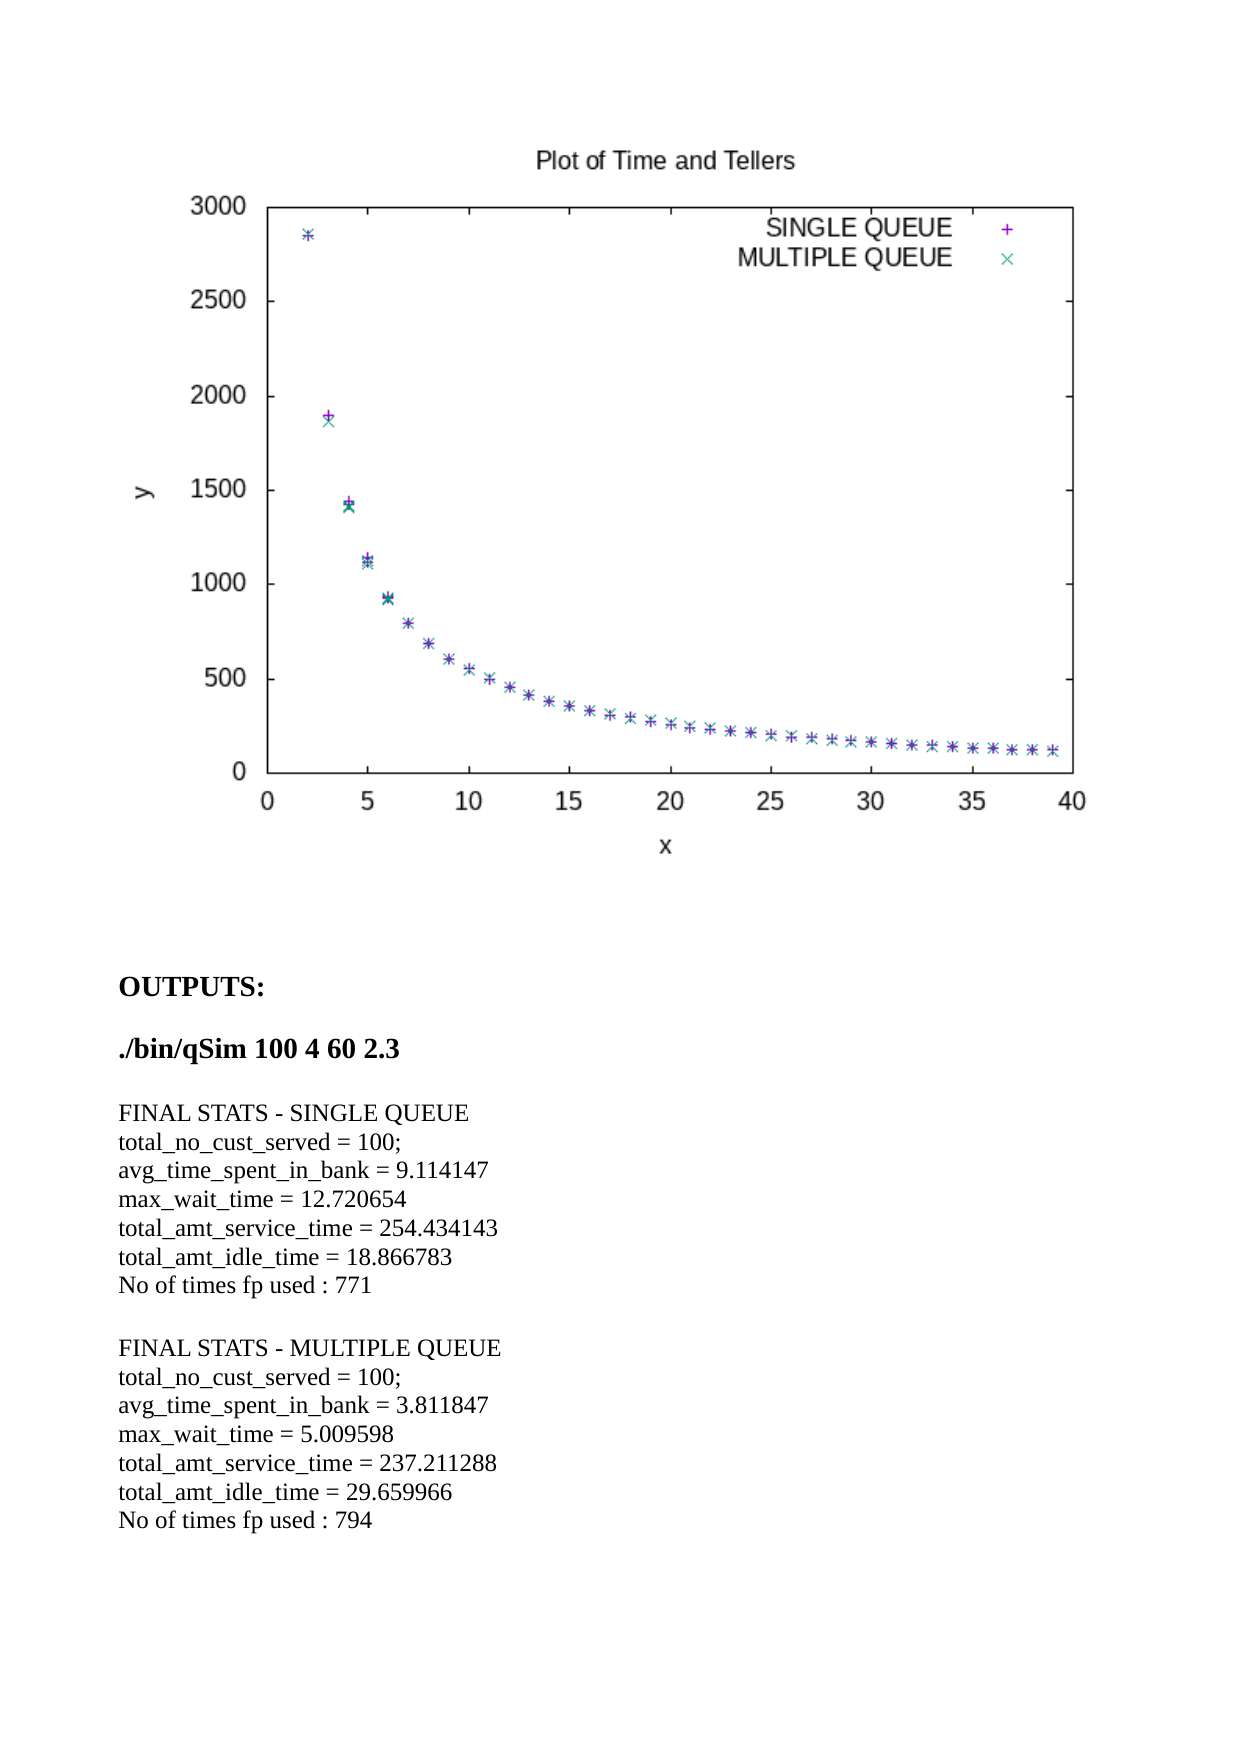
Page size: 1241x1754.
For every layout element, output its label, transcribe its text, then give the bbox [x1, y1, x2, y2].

text total_no_cust_served = 100; [118, 1127, 1122, 1156]
picture [120, 118, 1121, 868]
text total_no_cust_served = 100; [118, 1362, 1122, 1390]
text max_wait_time = 12.720654 [118, 1184, 1122, 1213]
text max_wait_time = 5.009598 [118, 1419, 1122, 1448]
text No of times fp used : 794 [118, 1505, 1122, 1534]
text avg_time_spent_in_bank = 3.811847 [118, 1390, 1122, 1419]
text total_amt_idle_time = 18.866783 [118, 1242, 1122, 1271]
text total_amt_service_time = 254.434143 [118, 1213, 1122, 1242]
text FINAL STATS - SINGLE QUEUE [118, 1098, 1122, 1127]
text OUTPUTS: [118, 969, 1122, 1002]
text total_amt_idle_time = 29.659966 [118, 1477, 1122, 1505]
text avg_time_spent_in_bank = 9.114147 [118, 1156, 1122, 1184]
text total_amt_service_time = 237.211288 [118, 1448, 1122, 1477]
text No of times fp used : 771 [118, 1271, 1122, 1299]
text ./bin/qSim 100 4 60 2.3 [118, 1031, 1122, 1064]
text FINAL STATS - MULTIPLE QUEUE [118, 1333, 1122, 1362]
